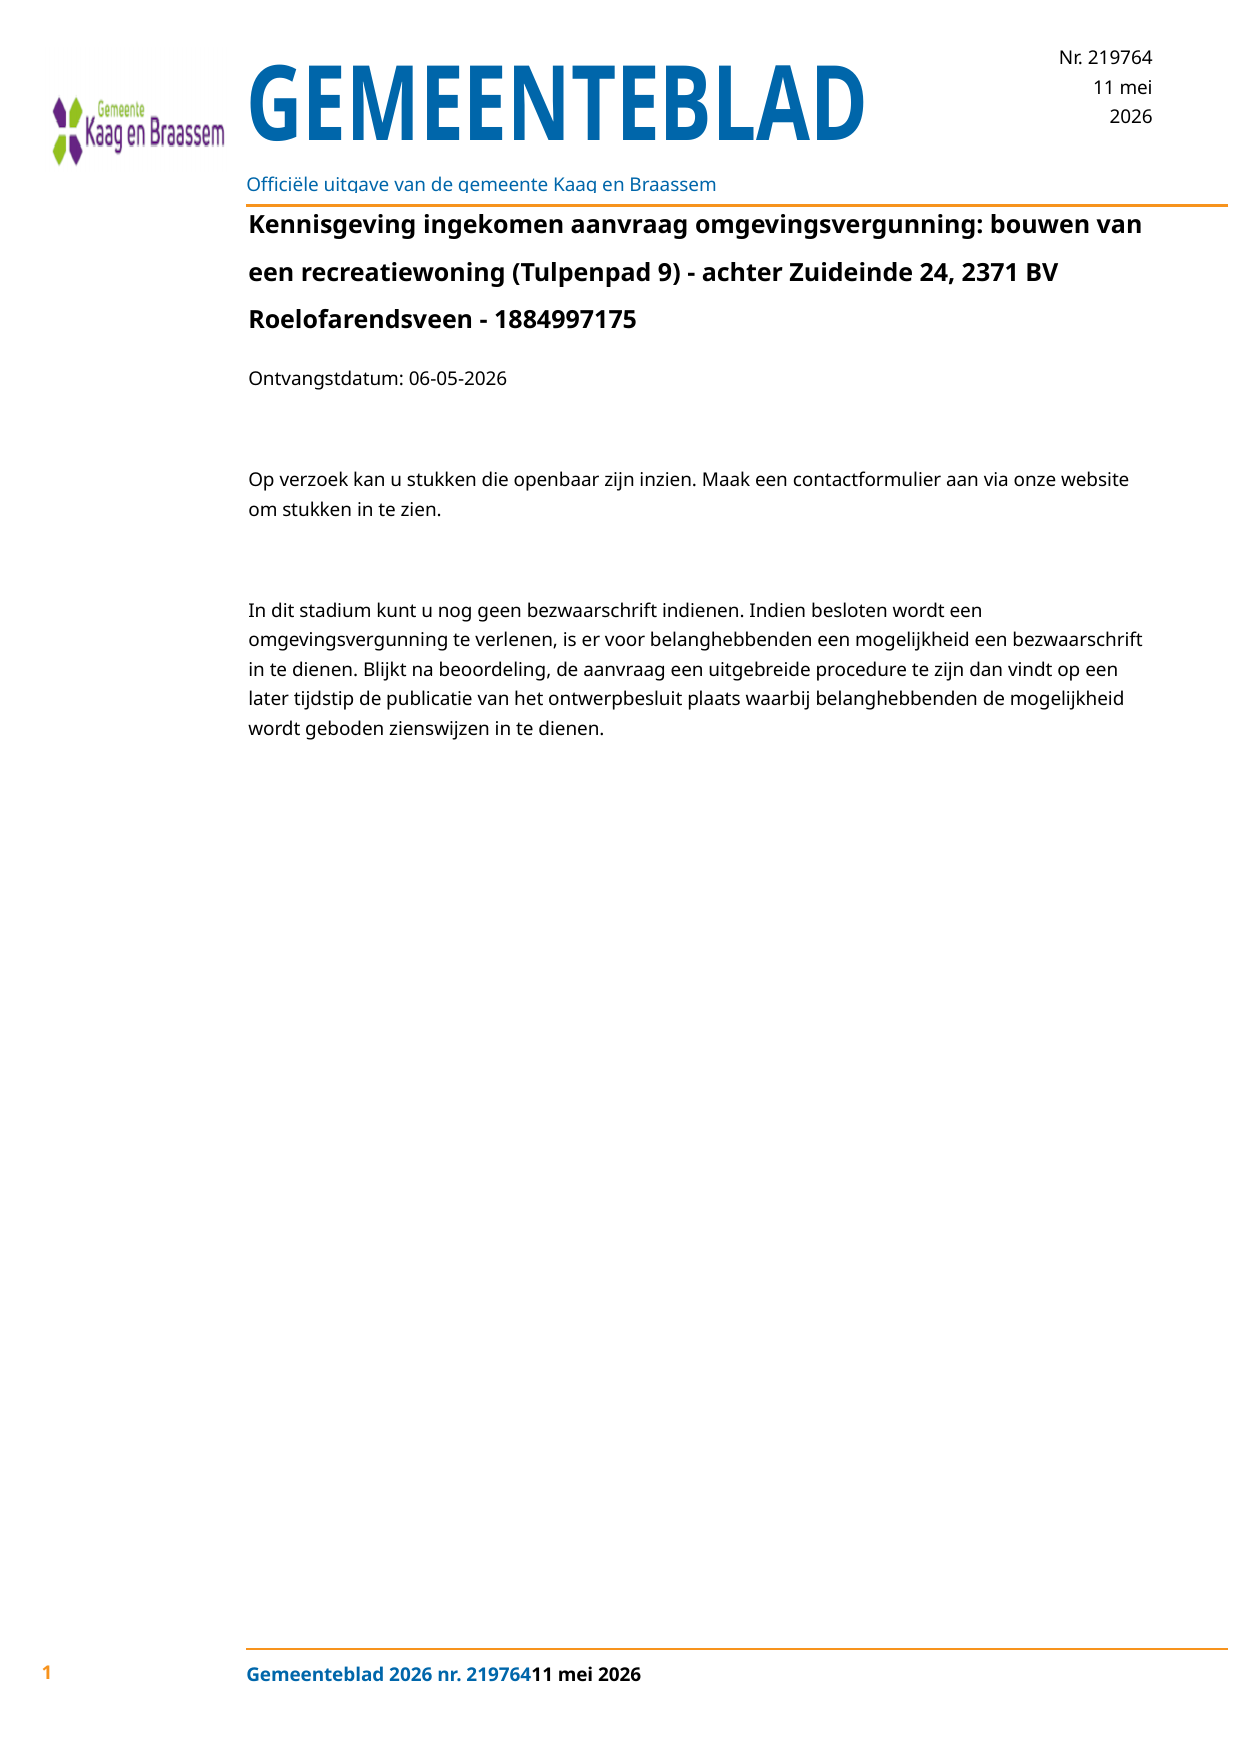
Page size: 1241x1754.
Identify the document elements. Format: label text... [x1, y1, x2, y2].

text Op verzoek kan u stukken die openbaar zijn inzien. Maak een contactformulier aan via onze website om stukken in te zien. [248, 466, 1152, 522]
picture [41, 47, 231, 172]
text In dit stadium kunt u nog geen bezwaarschrift indienen. Indien besloten wordt een omgevingsvergunning te verlenen, is er voor belanghebbenden een mogelijkheid een bezwaarschrift in te dienen. Blijkt na beoordeling, de aanvraag een uitgebreide procedure te zijn dan vindt op een later tijdstip de publicatie van het ontwerpbesluit plaats waarbij belanghebbenden de mogelijkheid wordt geboden zienswijzen in te dienen. [248, 597, 1152, 741]
text Ontvangstdatum: 06-05-2026 [248, 366, 1152, 391]
text Kennisgeving ingekomen aanvraag omgevingsvergunning: bouwen van een recreatiewoning (Tulpenpad 9) - achter Zuideinde 24, 2371 BV Roelofarendsveen - 1884997175 [248, 207, 1152, 336]
